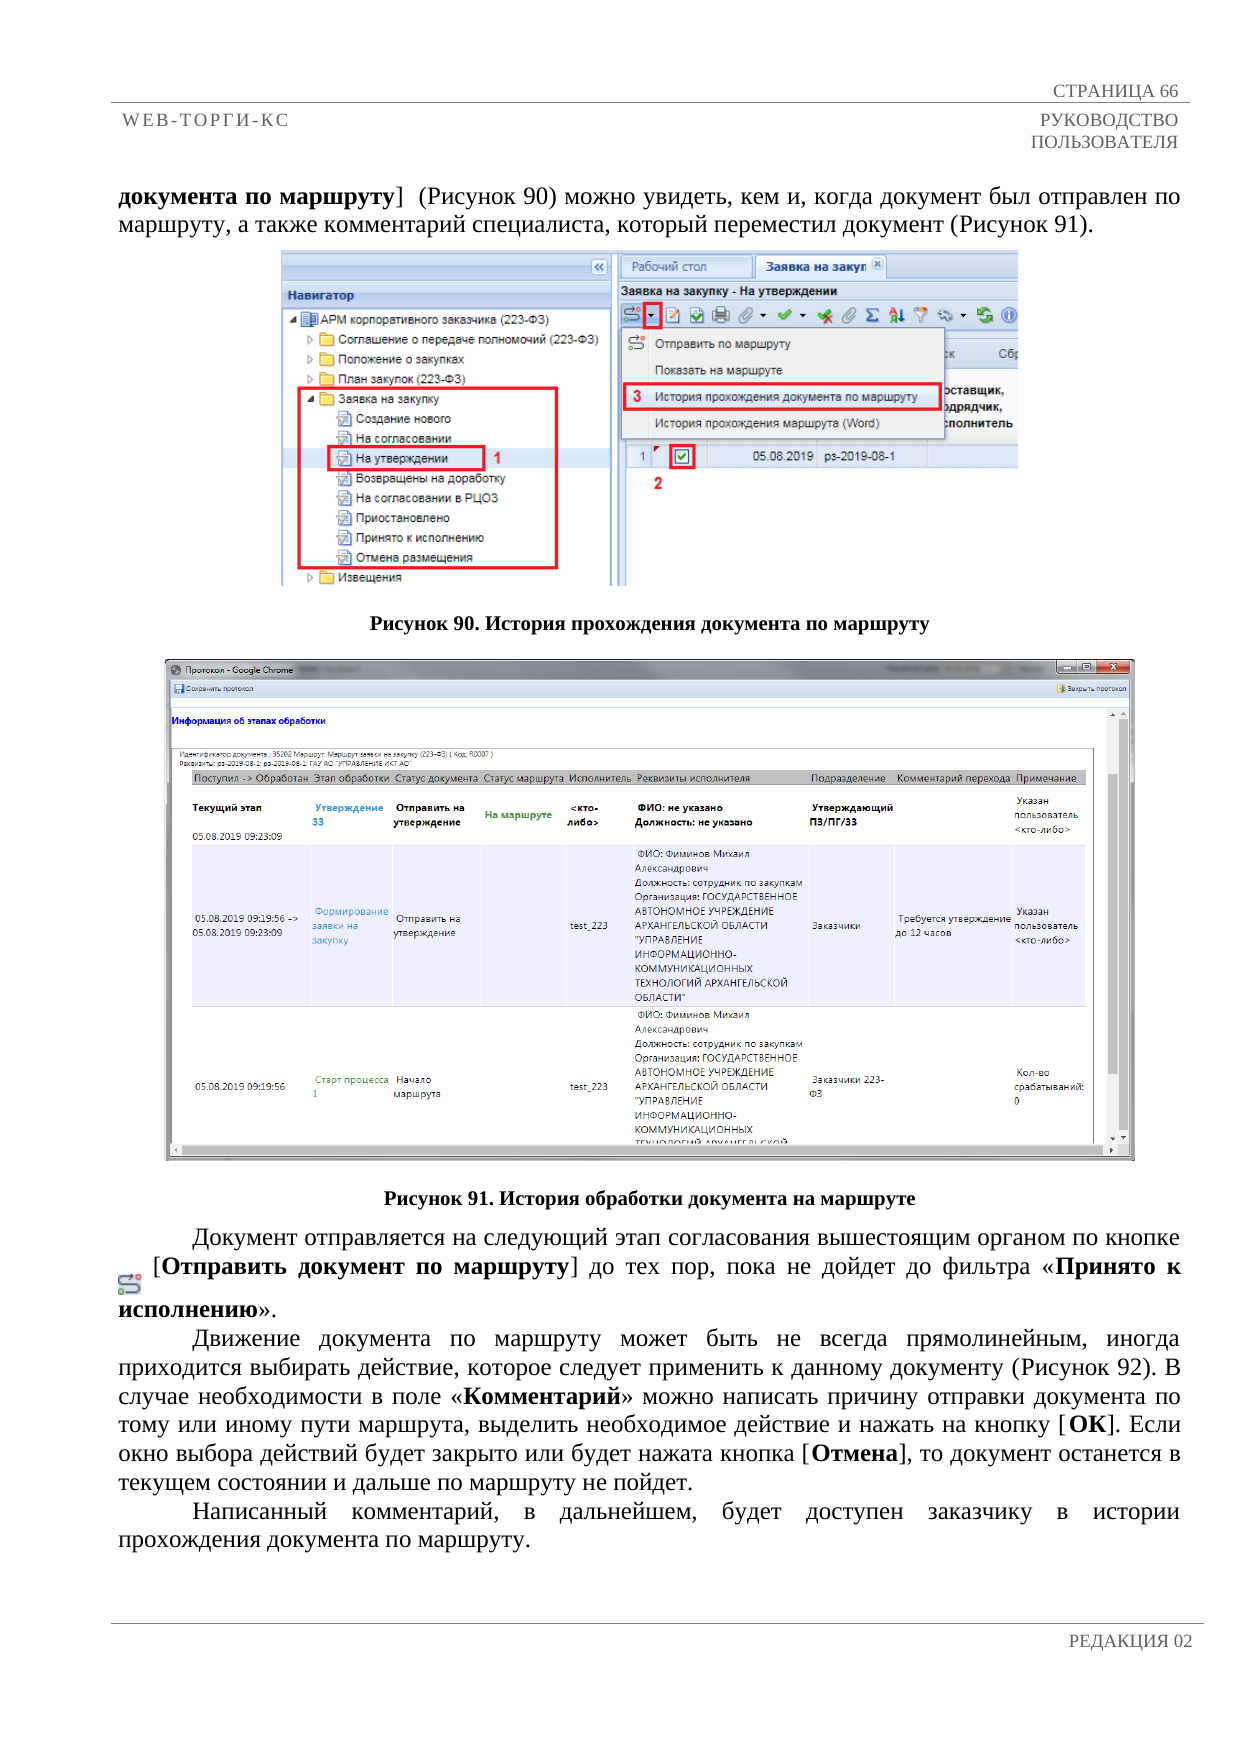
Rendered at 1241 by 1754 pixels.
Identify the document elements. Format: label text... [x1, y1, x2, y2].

text документа по маршруту] (Рисунок 90) можно увидеть, кем и, когда документ был отправлен по маршруту, а также комментарий специалиста, который переместил документ (Рисунок 91). [118, 181, 1181, 238]
text Документ отправляется на следующий этап согласования вышестоящим органом по кнопке [Отправить документ по маршруту] до тех пор, пока не дойдет до фильтра «Принято к исполнению». [118, 1222, 1181, 1323]
text Движение документа по маршруту может быть не всегда прямолинейным, иногда приходится выбирать действие, которое следует применить к данному документу (Рисунок 92). В случае необходимости в поле «Комментарий» можно написать причину отправки документа по тому или иному пути маршрута, выделить необходимое действие и нажать на кнопку [ОК]. Если окно выбора действий будет закрыто или будет нажата кнопка [Отмена], то документ останется в текущем состоянии и дальше по маршруту не пойдет. [118, 1323, 1181, 1496]
text Рисунок 91. История обработки документа на маршруте [118, 1186, 1181, 1209]
text Рисунок 90. История прохождения документа по маршруту [118, 611, 1181, 635]
text Написанный комментарий, в дальнейшем, будет доступен заказчику в истории прохождения документа по маршруту. [118, 1496, 1181, 1553]
